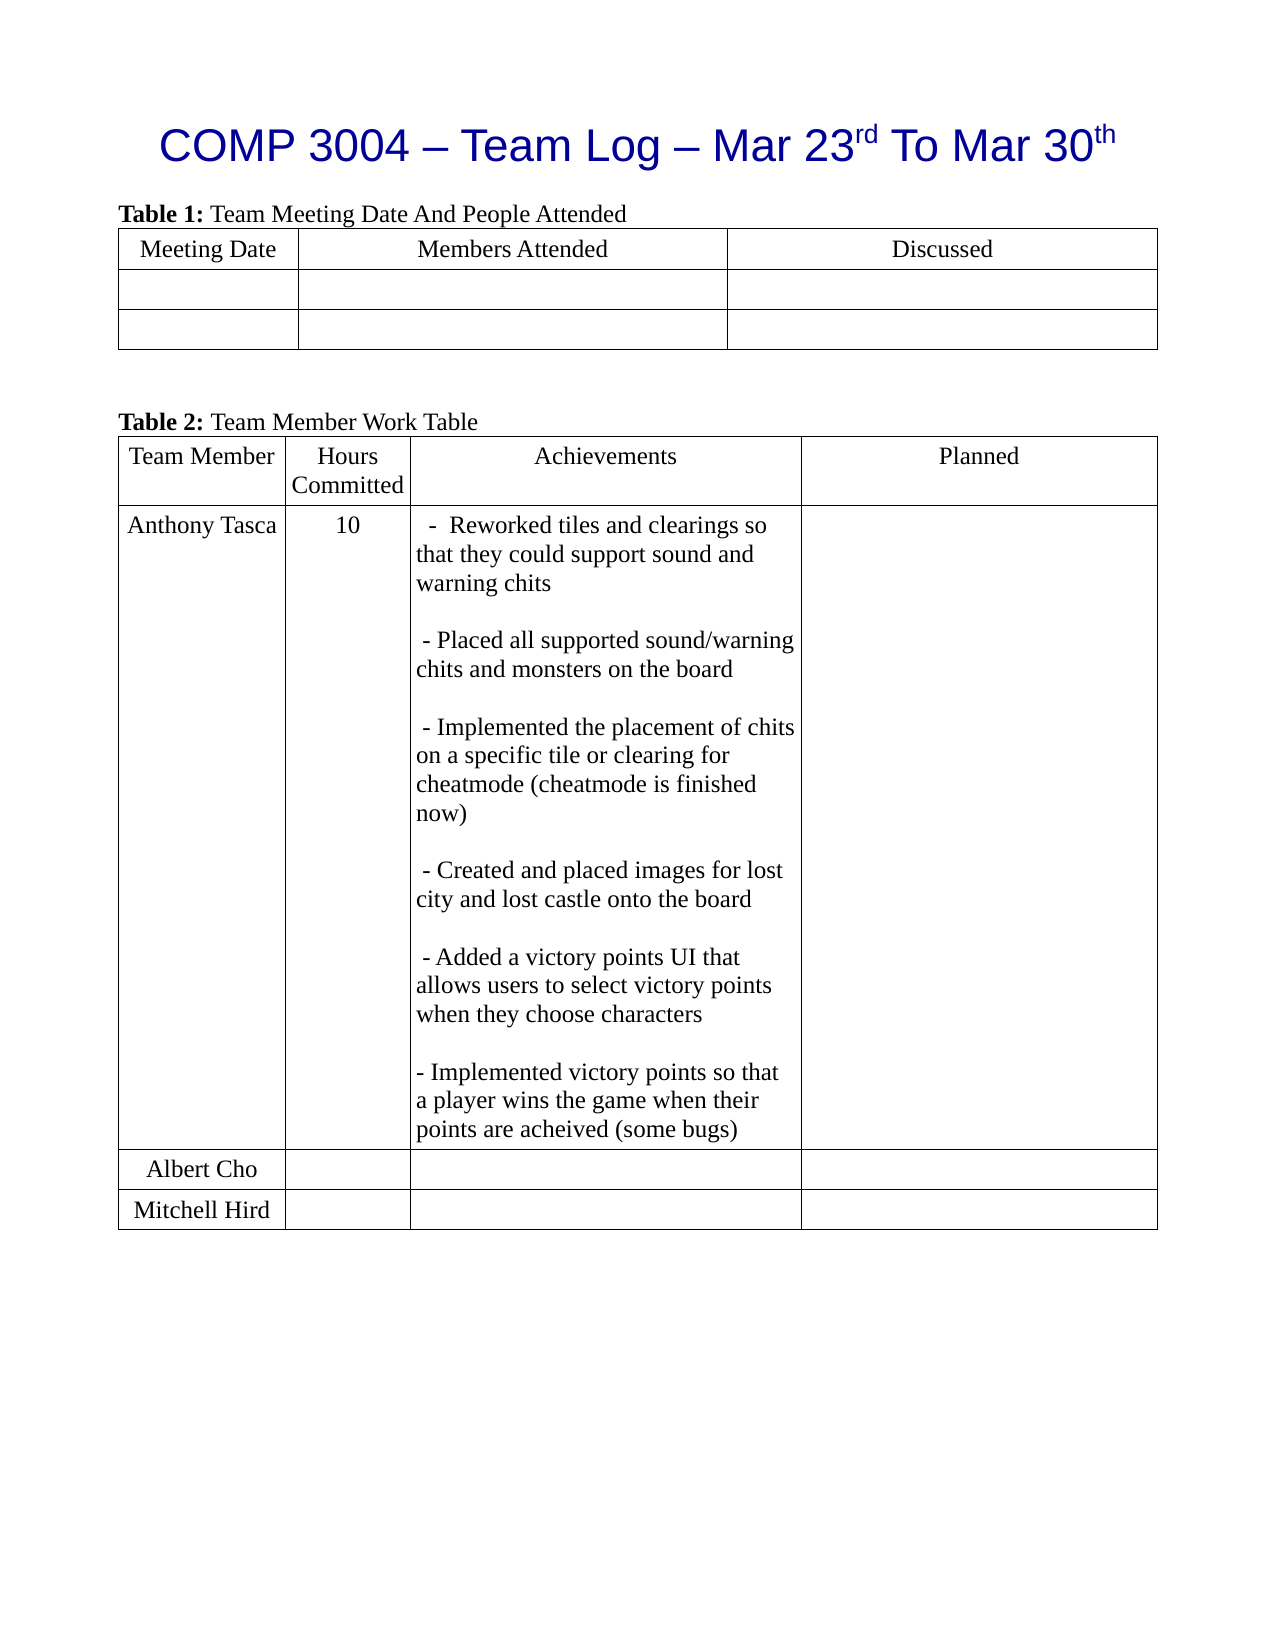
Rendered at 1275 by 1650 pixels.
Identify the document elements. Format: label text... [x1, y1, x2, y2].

table_cell [119, 310, 298, 349]
table_cell [299, 310, 727, 349]
table_header Discussed [728, 229, 1157, 269]
table_cell Anthony Tasca [119, 506, 285, 1149]
table_header Team Member [119, 437, 285, 505]
text Table 1: Team Meeting Date And People Attended [118, 199, 1157, 228]
table_cell - Reworked tiles and clearings so that they could support sound and warning chits - Placed all supported sound/warning chits and monsters on the board - Implemented the placement of chits on a specific tile or clearing for cheatmode (cheatmode is finished now) - Created and placed images for lost city and lost castle onto the board - Added a victory points UI that allows users to select victory points when they choose characters - Implemented victory points so that a player wins the game when their points are acheived (some bugs) [411, 506, 801, 1149]
text Table 2: Team Member Work Table [118, 407, 1157, 436]
table_cell Mitchell Hird [119, 1190, 285, 1229]
table_cell [802, 506, 1157, 1149]
table_cell [119, 270, 298, 309]
table_cell 10 [286, 506, 410, 1149]
table_cell [802, 1150, 1157, 1189]
table_cell [728, 270, 1157, 309]
text COMP 3004 – Team Log – Mar 23rd To Mar 30th [118, 118, 1157, 171]
table_header Hours Committed [286, 437, 410, 505]
table_cell [728, 310, 1157, 349]
table_header Members Attended [299, 229, 727, 269]
table_cell [299, 270, 727, 309]
table_cell [411, 1190, 801, 1229]
table_cell [411, 1150, 801, 1189]
table_cell Albert Cho [119, 1150, 285, 1189]
table_header Meeting Date [119, 229, 298, 269]
table_header Planned [802, 437, 1157, 505]
table_header Achievements [411, 437, 801, 505]
table_cell [286, 1190, 410, 1229]
table_cell [286, 1150, 410, 1189]
table_cell [802, 1190, 1157, 1229]
